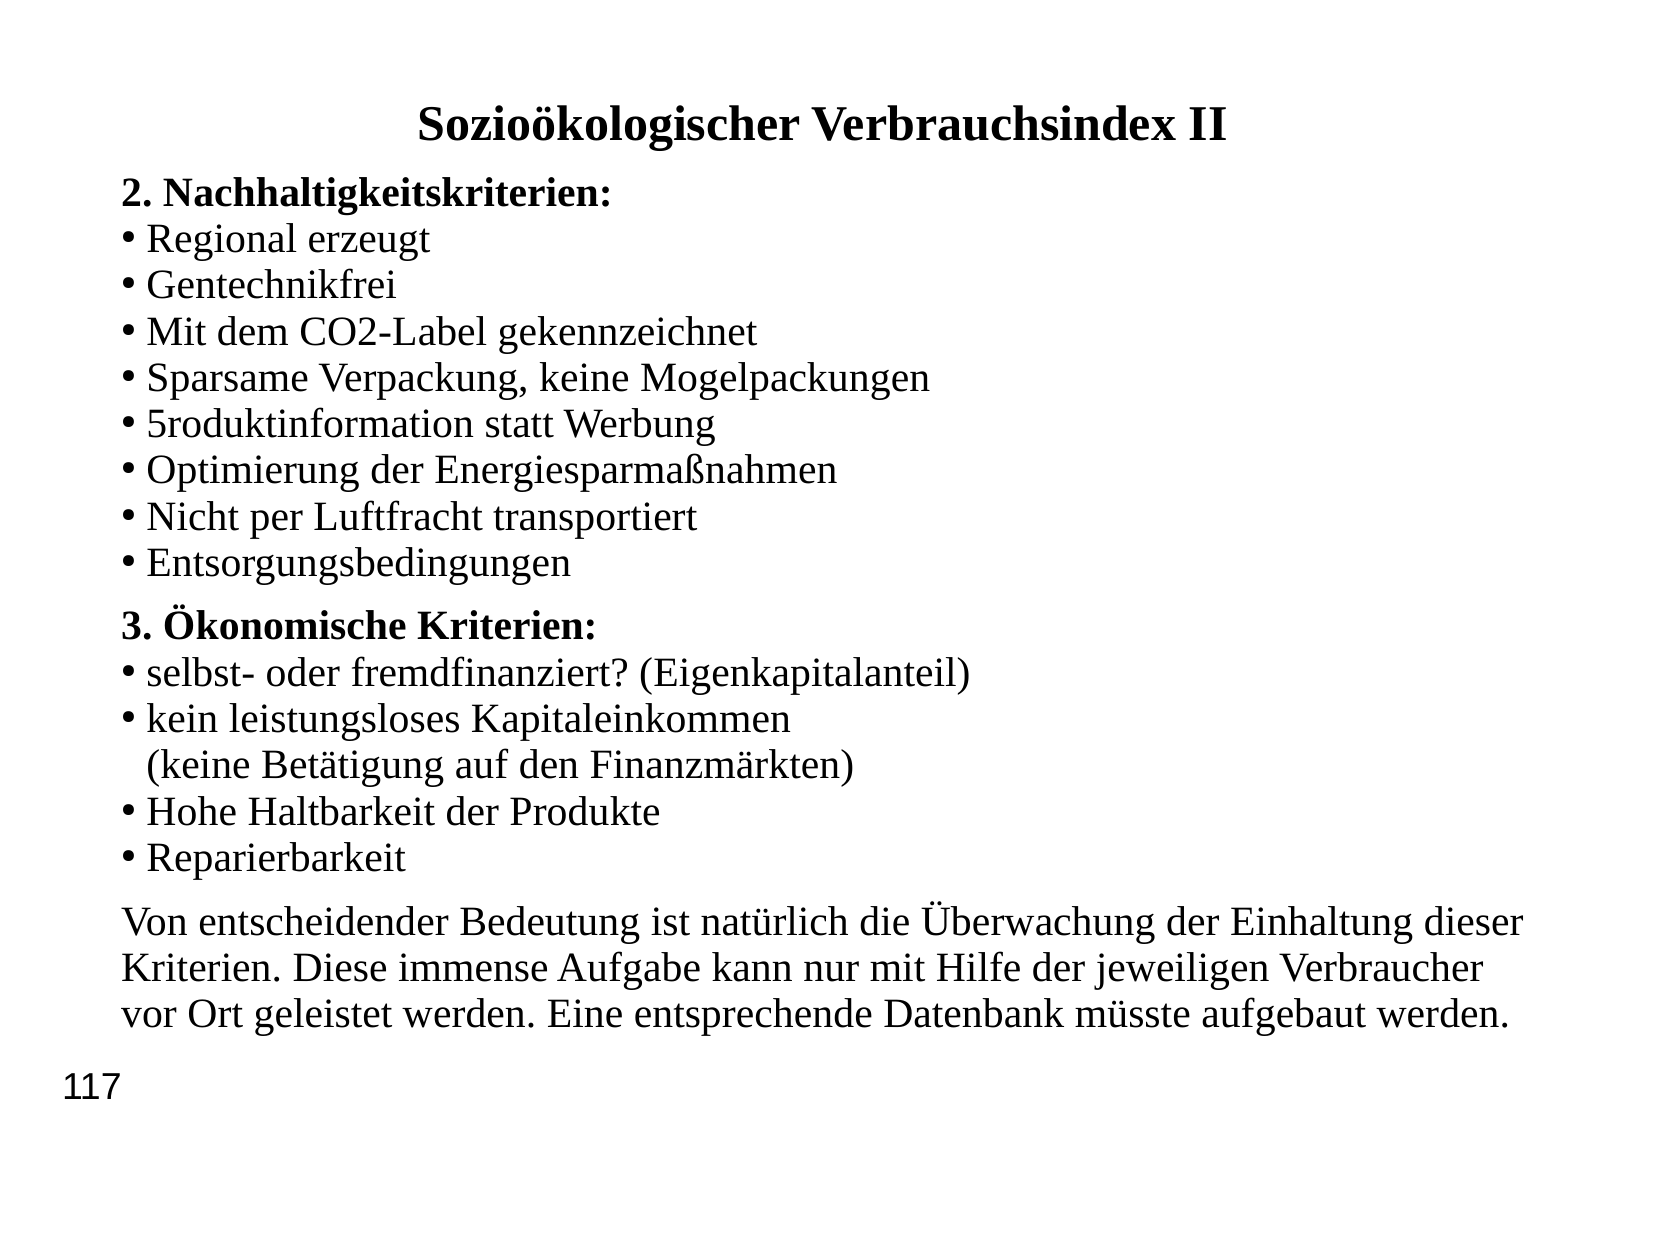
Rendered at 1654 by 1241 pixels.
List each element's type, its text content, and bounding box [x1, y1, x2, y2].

text_box [47, 1058, 265, 1129]
text_box Sozioökologischer Verbrauchsindex II 2. Nachhaltigkeitskriterien: Regional erzeugt Gentechnikfrei Mit dem CO2-Label gekennzeichnet Sparsame Verpackung, keine Mogelpackungen 5roduktinformation statt Werbung Optimierung der Energiesparmaßnahmen Nicht per Luftfracht transportiert Entsorgungsbedingungen 3. Ökonomische Kriterien: selbst- oder fremdfinanziert? (Eigenkapitalanteil) kein leistungsloses Kapitaleinkommen (keine Betätigung auf den Finanzmärkten) Hohe Haltbarkeit der Produkte Reparierbarkeit Von entscheidender Bedeutung ist natürlich die Überwachung der Einhaltung dieser Kriterien. Diese immense Aufgabe kann nur mit Hilfe der jeweiligen Verbraucher vor Ort geleistet werden. Eine entsprechende Datenbank müsste aufgebaut werden. [106, 88, 1554, 1045]
